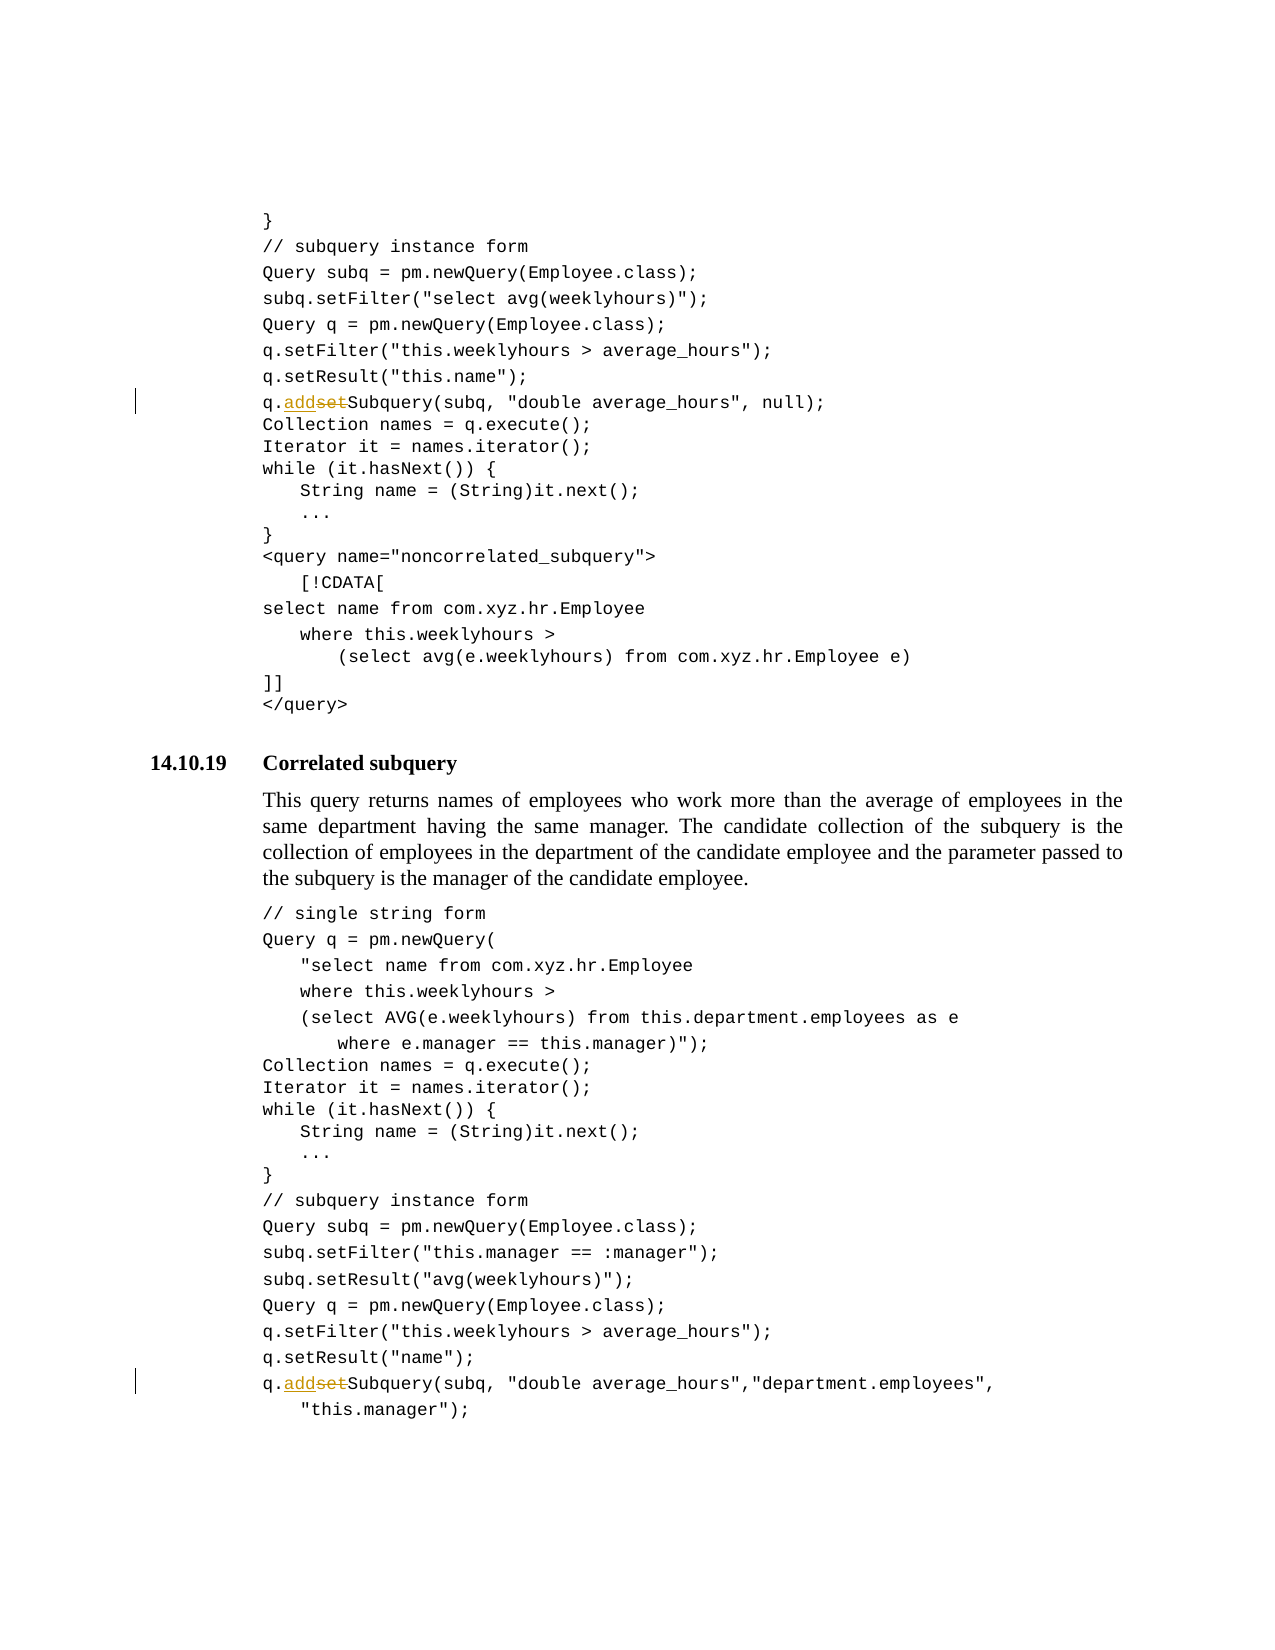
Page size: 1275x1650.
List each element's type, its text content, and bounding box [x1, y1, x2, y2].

text Query subq = pm.newQuery(Employee.class); [262, 258, 1125, 284]
text Query q = pm.newQuery(Employee.class); [262, 310, 1125, 336]
text String name = (String)it.next(); [262, 1120, 1125, 1142]
subtitle Correlated subquery [150, 749, 1125, 776]
text q.setFilter("this.weeklyhours > average_hours"); [262, 336, 1125, 362]
text // subquery instance form [262, 1186, 1125, 1212]
text subq.setFilter("select avg(weeklyhours)"); [262, 284, 1125, 310]
text (select avg(e.weeklyhours) from com.xyz.hr.Employee e) [262, 645, 1125, 667]
text String name = (String)it.next(); [262, 480, 1125, 502]
text Iterator it = names.iterator(); [262, 1077, 1125, 1098]
text "this.manager"); [262, 1394, 1125, 1420]
text where e.manager == this.manager)"); [262, 1029, 1125, 1055]
text ... [262, 1142, 1125, 1164]
text (select AVG(e.weeklyhours) from this.department.employees as e [262, 1003, 1125, 1029]
text [!CDATA[ [262, 567, 1125, 593]
text ... [262, 502, 1125, 523]
text where this.weeklyhours > [262, 977, 1125, 1003]
text Iterator it = names.iterator(); [262, 436, 1125, 458]
text <query name="noncorrelated_subquery"> [262, 545, 1125, 567]
text // subquery instance form [262, 232, 1125, 258]
text while (it.hasNext()) { [262, 1098, 1125, 1120]
text q.addSubquery(subq, "double average_hours", null); [262, 388, 1125, 414]
text Query q = pm.newQuery( [262, 924, 1125, 951]
text "select name from com.xyz.hr.Employee [262, 951, 1125, 977]
text q.setResult("this.name"); [262, 362, 1125, 388]
text // single string form [262, 898, 1125, 924]
text select name from com.xyz.hr.Employee [262, 593, 1125, 619]
text q.addSubquery(subq, "double average_hours","department.employees", [262, 1368, 1125, 1394]
text Query subq = pm.newQuery(Employee.class); [262, 1212, 1125, 1238]
text Collection names = q.execute(); [262, 1055, 1125, 1077]
text This query returns names of employees who work more than the average of employees in the same department having the same manager. The candidate collection of the subquery is the collection of employees in the department of the candidate employee and the parameter passed to the subquery is the manager of the candidate employee. [262, 786, 1125, 890]
text </query> [262, 693, 1125, 715]
text Query q = pm.newQuery(Employee.class); [262, 1290, 1125, 1316]
text q.setFilter("this.weeklyhours > average_hours"); [262, 1316, 1125, 1342]
text } [262, 523, 1125, 545]
text where this.weeklyhours > [262, 619, 1125, 645]
text subq.setFilter("this.manager == :manager"); [262, 1238, 1125, 1264]
text while (it.hasNext()) { [262, 458, 1125, 480]
text Collection names = q.execute(); [262, 414, 1125, 436]
text subq.setResult("avg(weeklyhours)"); [262, 1264, 1125, 1290]
text } [262, 1164, 1125, 1186]
text ]] [262, 667, 1125, 693]
text q.setResult("name"); [262, 1342, 1125, 1368]
text } [262, 210, 1125, 232]
